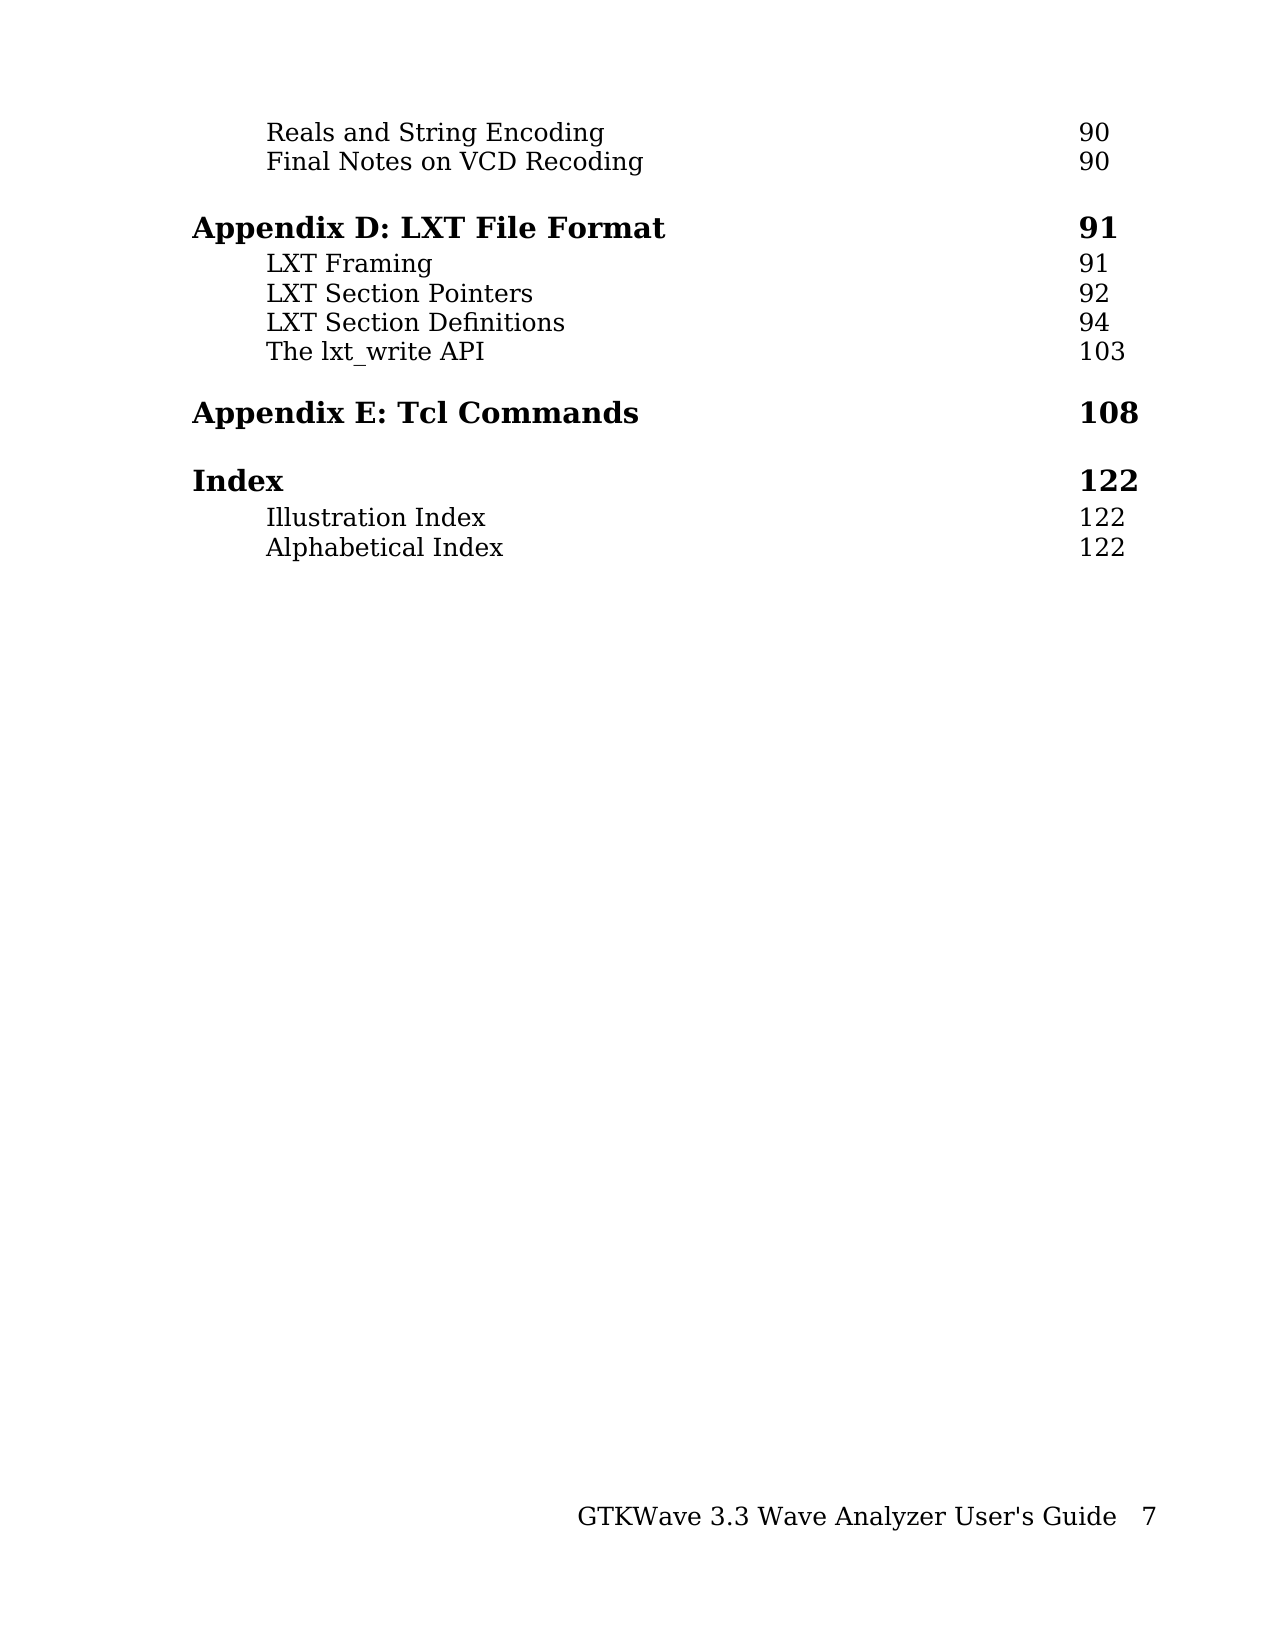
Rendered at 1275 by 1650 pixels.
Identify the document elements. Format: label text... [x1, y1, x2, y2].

text Reals and String Encoding 86 [118, 118, 1157, 147]
text Final Notes on VCD Recoding 86 [118, 147, 1157, 176]
text Alphabetical Index 115 [118, 533, 1157, 562]
text LXT Framing 87 [118, 245, 1157, 279]
text Illustration Index 115 [118, 499, 1157, 533]
text Appendix D: LXT File Format 87 [118, 211, 1157, 245]
text The lxt_write API 99 [118, 338, 1157, 367]
text LXT Section Pointers 88 [118, 279, 1157, 308]
text Appendix E: Tcl Commands 103 [118, 396, 1157, 430]
text LXT Section Definitions 90 [118, 308, 1157, 338]
text Index 115 [118, 464, 1157, 499]
